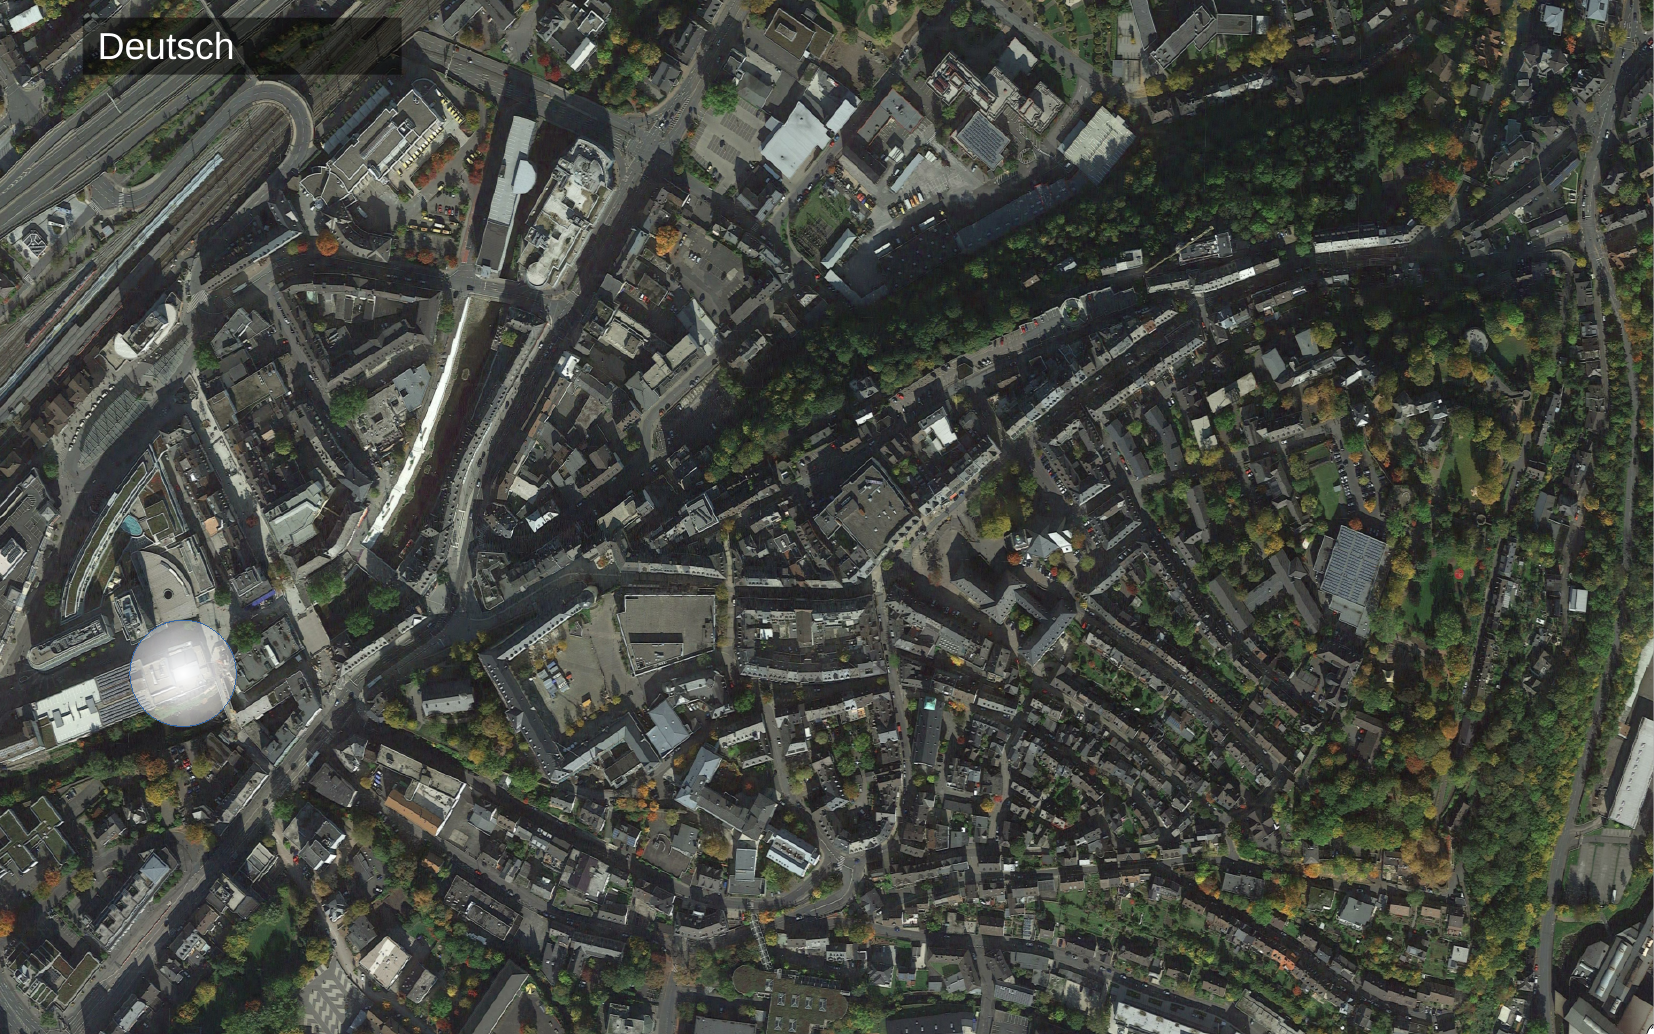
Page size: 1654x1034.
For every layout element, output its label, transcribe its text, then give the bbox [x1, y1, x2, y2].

text_box [129, 620, 237, 727]
picture [0, 0, 1654, 1034]
text_box Deutsch [82, 17, 402, 75]
